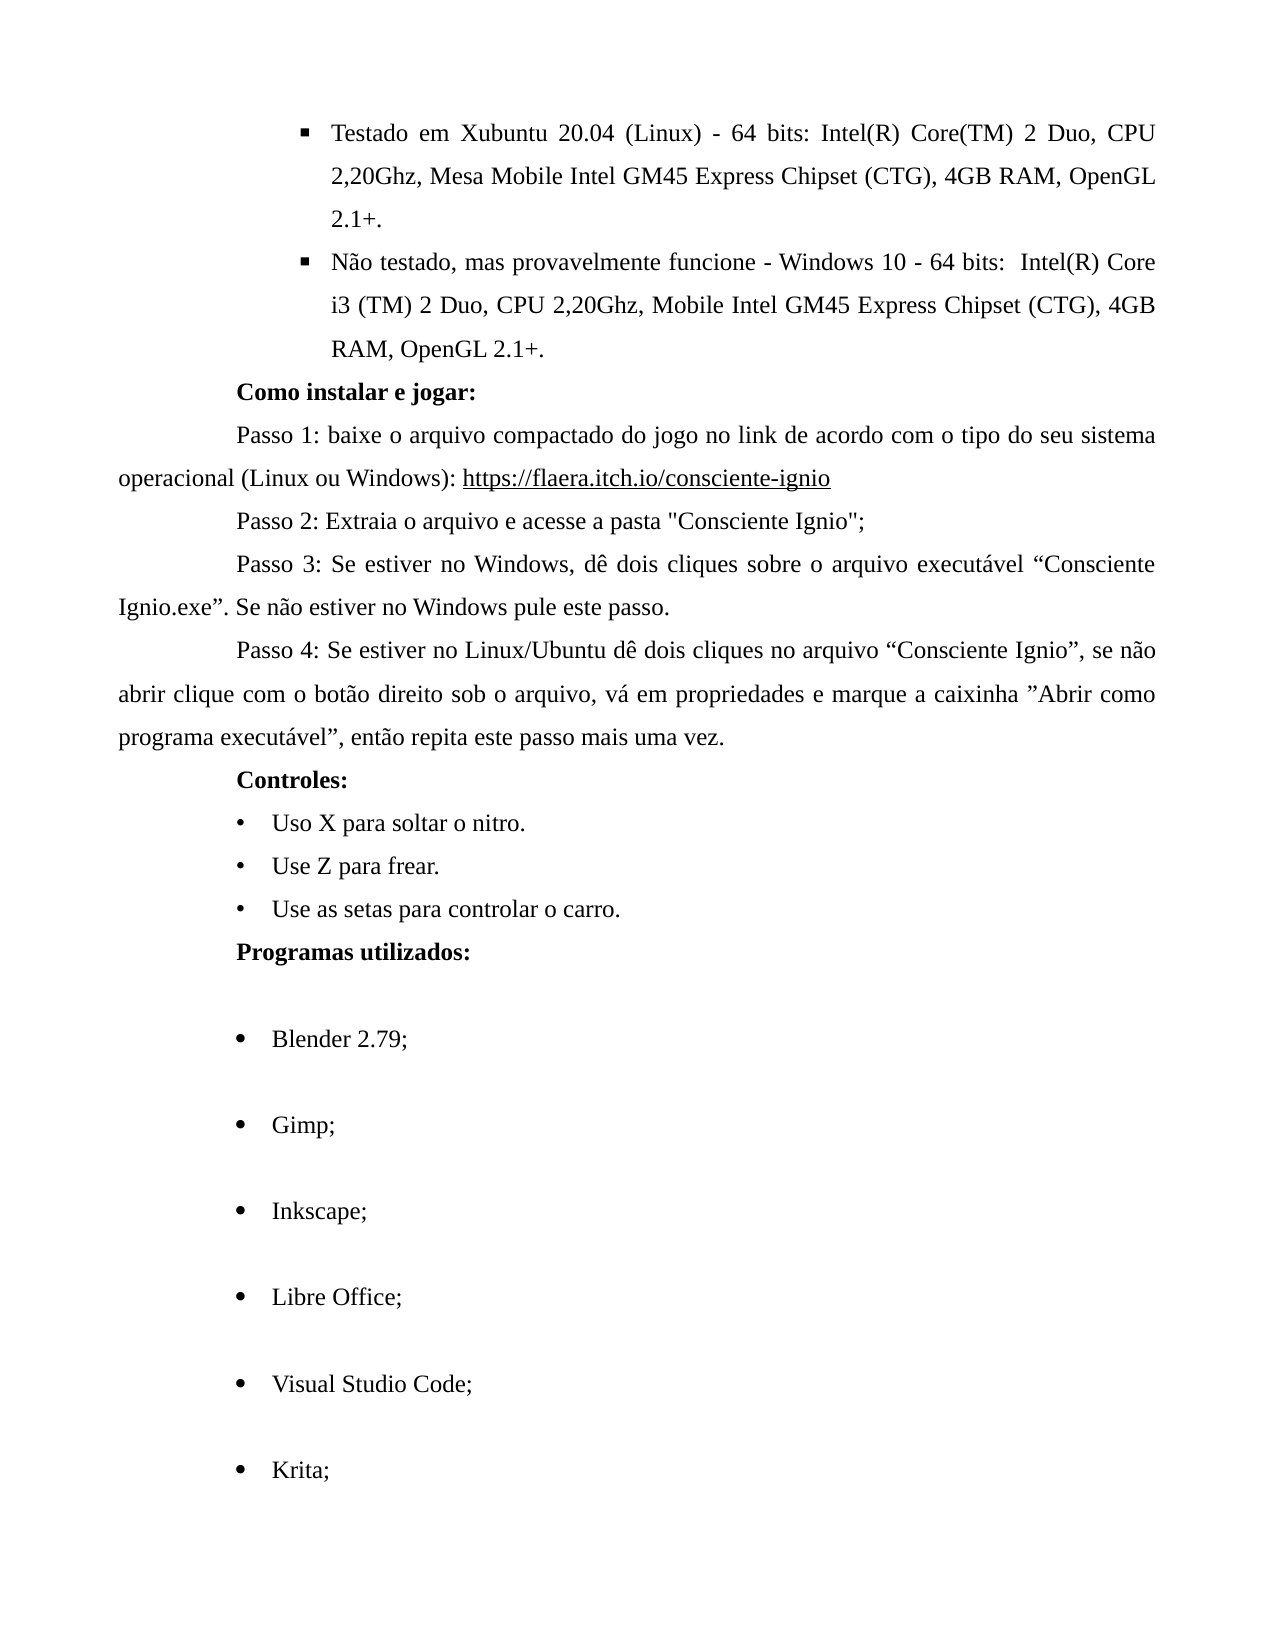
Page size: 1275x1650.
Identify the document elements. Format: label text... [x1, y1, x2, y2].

text Controles: [118, 765, 1157, 794]
text Passo 2: Extraia o arquivo e acesse a pasta "Consciente Ignio"; [118, 506, 1157, 535]
list Uso X para soltar o nitro. [236, 808, 1157, 837]
list Krita; [236, 1455, 1157, 1484]
list Gimp; [236, 1110, 1157, 1139]
list Não testado, mas provavelmente funcione - Windows 10 - 64 bits: Intel(R) Core i3 (TM) 2 Duo, CPU 2,20Ghz, Mobile Intel GM45 Express Chipset (CTG), 4GB RAM, OpenGL 2.1+. [295, 247, 1157, 362]
text Programas utilizados: [118, 937, 1157, 966]
text Passo 1: baixe o arquivo compactado do jogo no link de acordo com o tipo do seu sistema operacional (Linux ou Windows): https://flaera.itch.io/consciente-ignio [118, 420, 1157, 492]
list Inkscape; [236, 1196, 1157, 1225]
list Blender 2.79; [236, 1024, 1157, 1052]
text Passo 3: Se estiver no Windows, dê dois cliques sobre o arquivo executável “Consciente Ignio.exe”. Se não estiver no Windows pule este passo. [118, 549, 1157, 621]
list Visual Studio Code; [236, 1369, 1157, 1397]
list Libre Office; [236, 1282, 1157, 1311]
text Passo 4: Se estiver no Linux/Ubuntu dê dois cliques no arquivo “Consciente Ignio”, se não abrir clique com o botão direito sob o arquivo, vá em propriedades e marque a caixinha ”Abrir como programa executável”, então repita este passo mais uma vez. [118, 636, 1157, 751]
list Use as setas para controlar o carro. [236, 894, 1157, 923]
list Use Z para frear. [236, 851, 1157, 880]
text Como instalar e jogar: [118, 377, 1157, 406]
list Testado em Xubuntu 20.04 (Linux) - 64 bits: Intel(R) Core(TM) 2 Duo, CPU 2,20Ghz, Mesa Mobile Intel GM45 Express Chipset (CTG), 4GB RAM, OpenGL 2.1+. [295, 118, 1157, 233]
